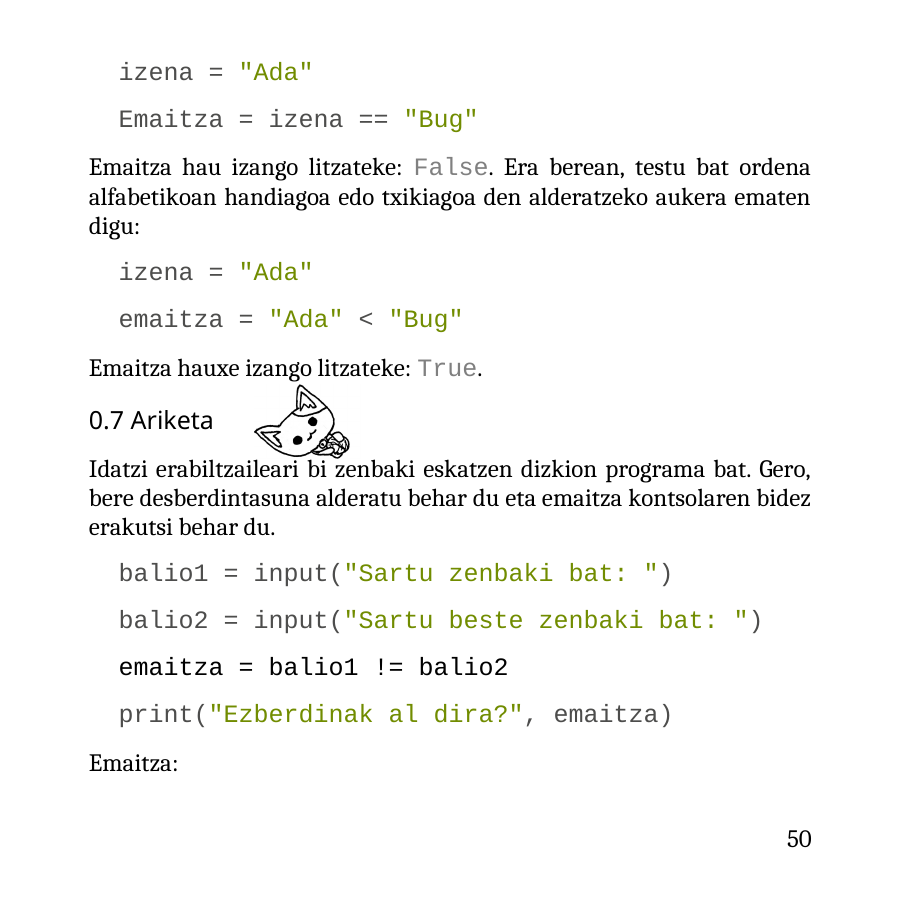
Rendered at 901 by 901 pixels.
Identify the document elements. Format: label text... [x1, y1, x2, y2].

text balio2 = input("Sartu beste zenbaki bat: ") [118, 607, 811, 636]
text Emaitza = izena == "Bug" [118, 106, 811, 134]
text Idatzi erabiltzaileari bi zenbaki eskatzen dizkion programa bat. Gero, bere desberdintasuna alderatu behar du eta emaitza kontsolaren bidez erakutsi behar du. [89, 455, 811, 541]
text 0.7 Ariketa [89, 402, 253, 436]
text emaitza = balio1 != balio2 [118, 654, 811, 683]
text print("Ezberdinak al dira?", emaitza) [118, 701, 811, 730]
picture [253, 384, 361, 459]
text izena = "Ada" [118, 259, 811, 288]
text Emaitza hau izango litzateke: False. Era berean, testu bat ordena alfabetikoan handiagoa edo txikiagoa den alderatzeko aukera ematen digu: [89, 153, 811, 241]
text emaitza = "Ada" < "Bug" [118, 307, 811, 335]
text [361, 402, 811, 436]
text Emaitza hauxe izango litzateke: True. [89, 354, 811, 384]
text balio1 = input("Sartu zenbaki bat: ") [118, 560, 811, 588]
text Emaitza: [89, 748, 811, 777]
text izena = "Ada" [118, 59, 811, 87]
